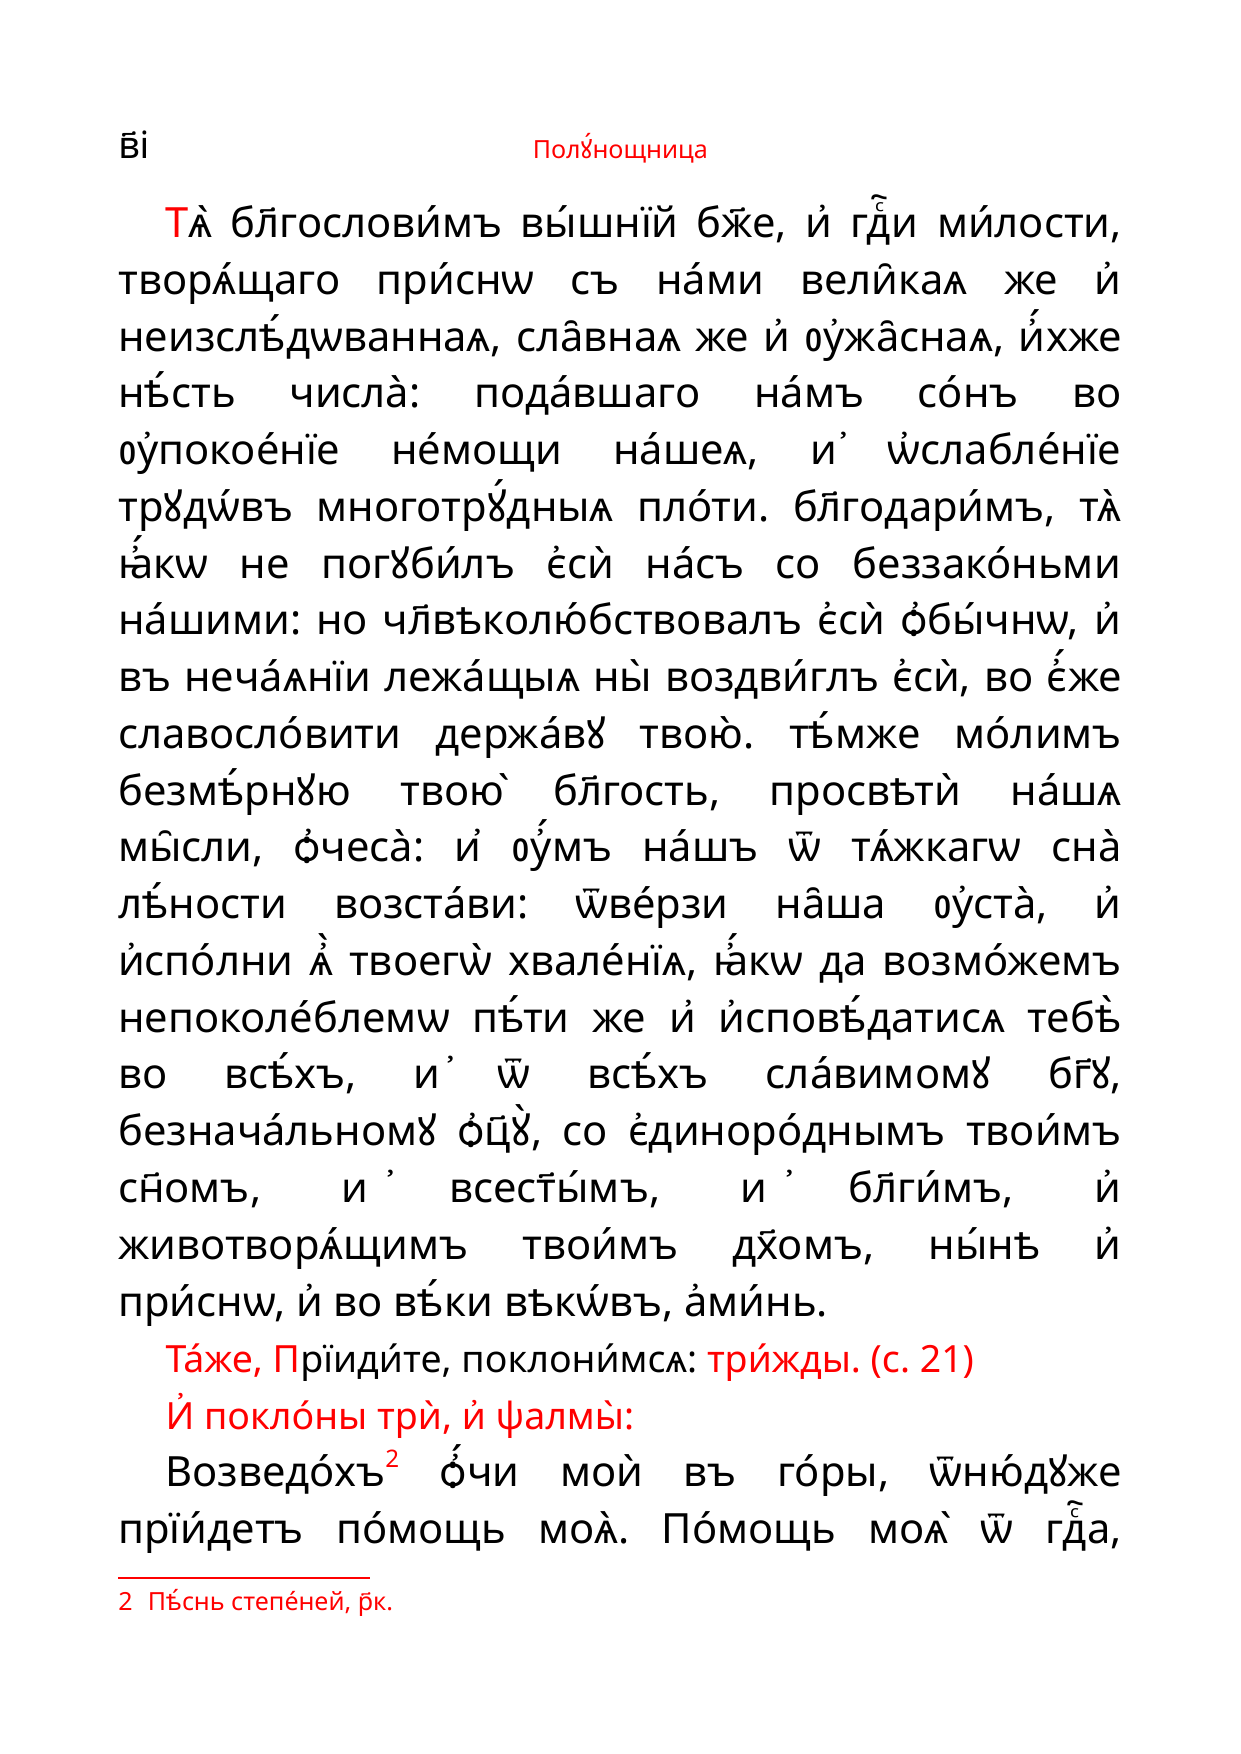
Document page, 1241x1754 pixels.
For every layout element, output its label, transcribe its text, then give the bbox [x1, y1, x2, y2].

text Пѣ́снь степе́ней, р҃к. [118, 1584, 1122, 1618]
text Возведо́хъ ѻ҆́чи моѝ въ го́ры, ѿню́дꙋже прїи́детъ по́мощь моѧ̀. По́мощь моѧ̀ ѿ гдⷭ҇а, [118, 1441, 1122, 1555]
text Тѧ̀ бл҃гослови́мъ вы́шнїй бж҃е, и҆ гдⷭ҇и ми́лости, творѧ́щаго при́снѡ съ на́ми вели̑каѧ же и҆ неизслѣ́дѡваннаѧ, сла̑внаѧ же и҆ ᲂу҆жа̑снаѧ, и҆́хже нѣ́сть числа̀: пода́вшаго на́мъ со́нъ во ᲂу҆покое́нїе не́мощи на́шеѧ, и҆ ѡ҆слабле́нїе трꙋдѡ́въ многотрꙋ́дныѧ пло́ти. бл҃годари́мъ, тѧ̀ ꙗ҆́кѡ не погꙋби́лъ є҆сѝ на́съ со беззако́ньми на́шими: но чл҃вѣколю́бствовалъ є҆сѝ ѻ҆бы́чнѡ, и҆ въ неча́ѧнїи лежа́щыѧ ны̀ воздви́глъ є҆сѝ, во є҆́же славосло́вити держа́вꙋ твою̀. тѣ́мже мо́лимъ безмѣ́рнꙋю твою̀ бл҃гость, просвѣтѝ на́шѧ мы̑сли, ѻ҆чеса̀: и҆ ᲂу҆́мъ на́шъ ѿ тѧ́жкагѡ сна̀ лѣ́ности возста́ви: ѿве́рзи на̑ша ᲂу҆ста̀, и҆ и҆спо́лни ѧ҆̀ твоегѡ̀ хвале́нїѧ, ꙗ҆́кѡ да возмо́жемъ непоколе́блемѡ пѣ́ти же и҆ и҆сповѣ́датисѧ тебѣ̀ во всѣ́хъ, и҆ ѿ всѣ́хъ сла́вимомꙋ бг҃ꙋ, безнача́льномꙋ ѻ҆ц҃ꙋ̀, со є҆диноро́днымъ твои́мъ сн҃омъ, и҆ всест҃ы́мъ, и҆ бл҃ги́мъ, и҆ животворѧ́щимъ твои́мъ дх҃омъ, ны́нѣ и҆ при́снѡ, и҆ во вѣ́ки вѣкѡ́въ, а҆ми́нь. [118, 193, 1122, 1328]
text И҆ покло́ны трѝ, и҆ ѱалмы̀: [118, 1384, 1122, 1441]
text Та́же, Прїиди́те, поклони́мсѧ: три́жды. (с. 21) [118, 1328, 1122, 1384]
